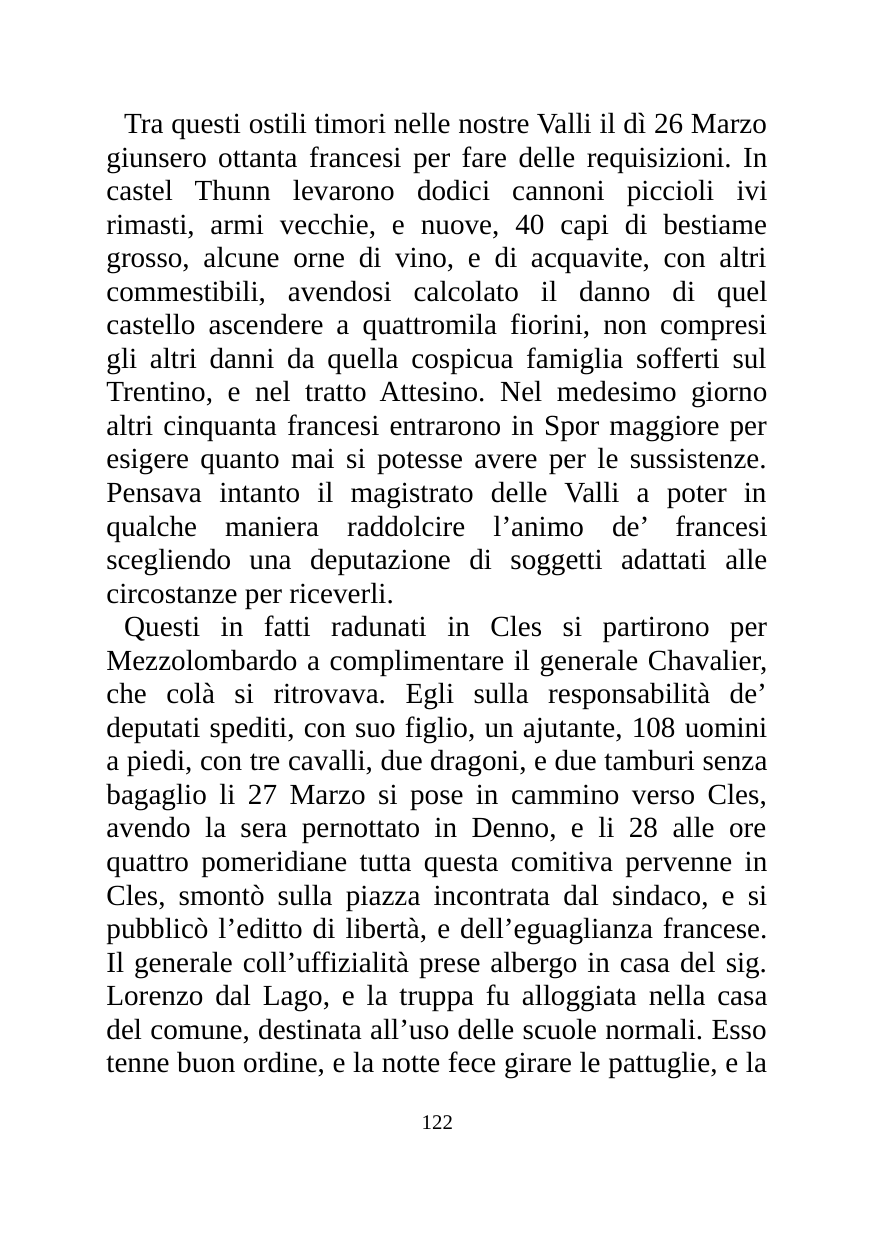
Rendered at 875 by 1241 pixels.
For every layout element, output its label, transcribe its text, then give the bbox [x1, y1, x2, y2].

text Questi in fatti radunati in Cles si partirono per Mezzolombardo a complimentare il generale Chavalier, che colà si ritrovava. Egli sulla responsabilità de’ deputati spediti, con suo figlio, un ajutante, 108 uomini a piedi, con tre cavalli, due dragoni, e due tamburi senza bagaglio li 27 Marzo si pose in cammino verso Cles, avendo la sera pernottato in Denno, e li 28 alle ore quattro pomeridiane tutta questa comitiva pervenne in Cles, smontò sulla piazza incontrata dal sindaco, e si pubblicò l’editto di libertà, e dell’eguaglianza francese. Il generale coll’uffizialità prese albergo in casa del sig. Lorenzo dal Lago, e la truppa fu alloggiata nella casa del comune, destinata all’uso delle scuole normali. Esso tenne buon ordine, e la notte fece girare le pattuglie, e la [106, 609, 768, 1079]
text Tra questi ostili timori nelle nostre Valli il dì 26 Marzo giunsero ottanta francesi per fare delle requisizioni. In castel Thunn levarono dodici cannoni piccioli ivi rimasti, armi vecchie, e nuove, 40 capi di bestiame grosso, alcune orne di vino, e di acquavite, con altri commestibili, avendosi calcolato il danno di quel castello ascendere a quattromila fiorini, non compresi gli altri danni da quella cospicua famiglia sofferti sul Trentino, e nel tratto Attesino. Nel medesimo giorno altri cinquanta francesi entrarono in Spor maggiore per esigere quanto mai si potesse avere per le sussistenze. Pensava intanto il magistrato delle Valli a poter in qualche maniera raddolcire l’animo de’ francesi scegliendo una deputazione di soggetti adattati alle circostanze per riceverli. [106, 106, 768, 609]
